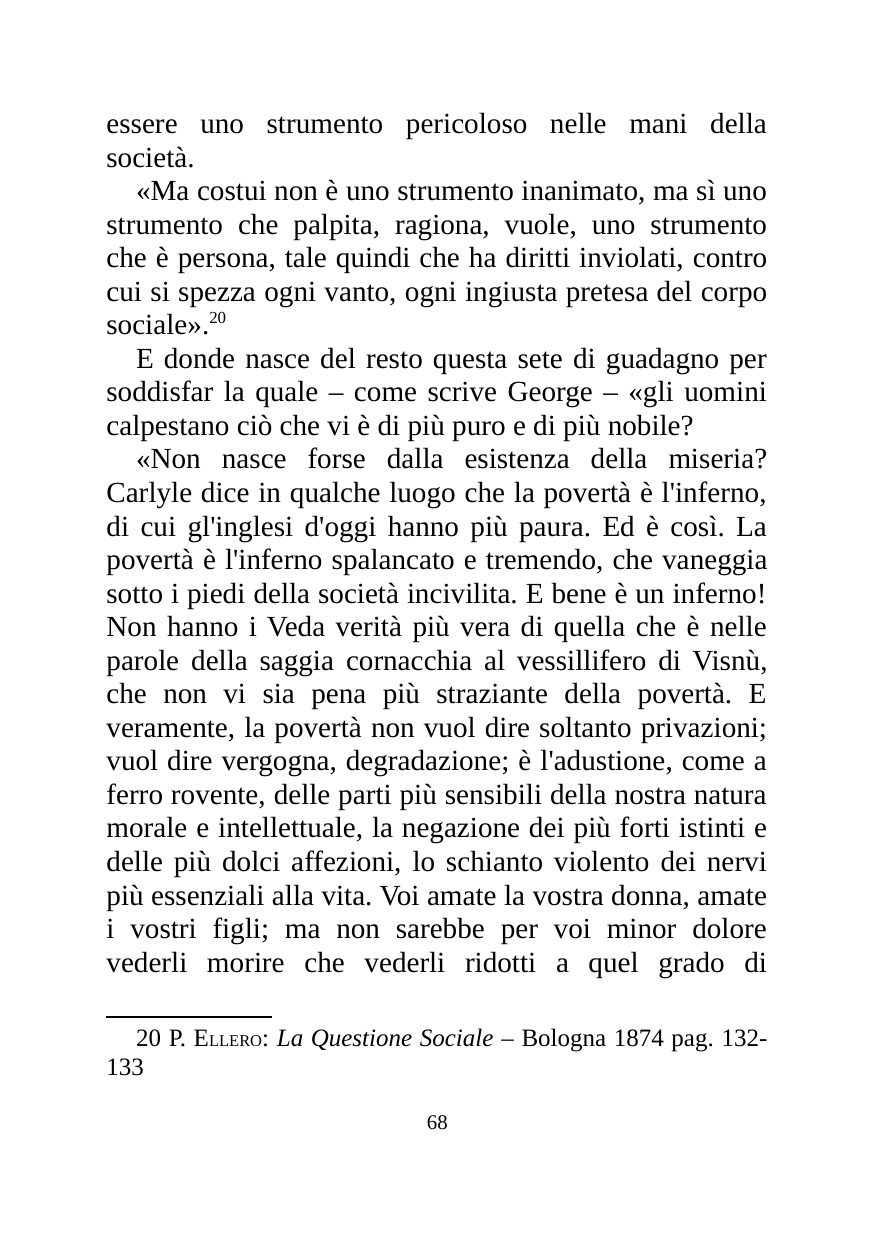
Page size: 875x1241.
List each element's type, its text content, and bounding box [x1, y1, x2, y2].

text P. Ellero: La Questione Sociale – Bologna 1874 pag. 132-133 [106, 1023, 768, 1080]
text «Non nasce forse dalla esistenza della miseria? Carlyle dice in qualche luogo che la povertà è l'inferno, di cui gl'inglesi d'oggi hanno più paura. Ed è così. La povertà è l'inferno spalancato e tremendo, che vaneggia sotto i piedi della società incivilita. E bene è un inferno! Non hanno i Veda verità più vera di quella che è nelle parole della saggia cornacchia al vessillifero di Visnù, che non vi sia pena più straziante della povertà. E veramente, la povertà non vuol dire soltanto privazioni; vuol dire vergogna, degradazione; è l'adustione, come a ferro rovente, delle parti più sensibili della nostra natura morale e intellettuale, la negazione dei più forti istinti e delle più dolci affezioni, lo schianto violento dei nervi più essenziali alla vita. Voi amate la vostra donna, amate i vostri figli; ma non sarebbe per voi minor dolore vederli morire che vederli ridotti a quel grado di [106, 442, 768, 978]
text essere uno strumento pericoloso nelle mani della società. [106, 106, 768, 173]
text E donde nasce del resto questa sete di guadagno per soddisfar la quale – come scrive George – «gli uomini calpestano ciò che vi è di più puro e di più nobile? [106, 341, 768, 442]
text «Ma costui non è uno strumento inanimato, ma sì uno strumento che palpita, ragiona, vuole, uno strumento che è persona, tale quindi che ha diritti inviolati, contro cui si spezza ogni vanto, ogni ingiusta pretesa del corpo sociale». [106, 173, 768, 341]
